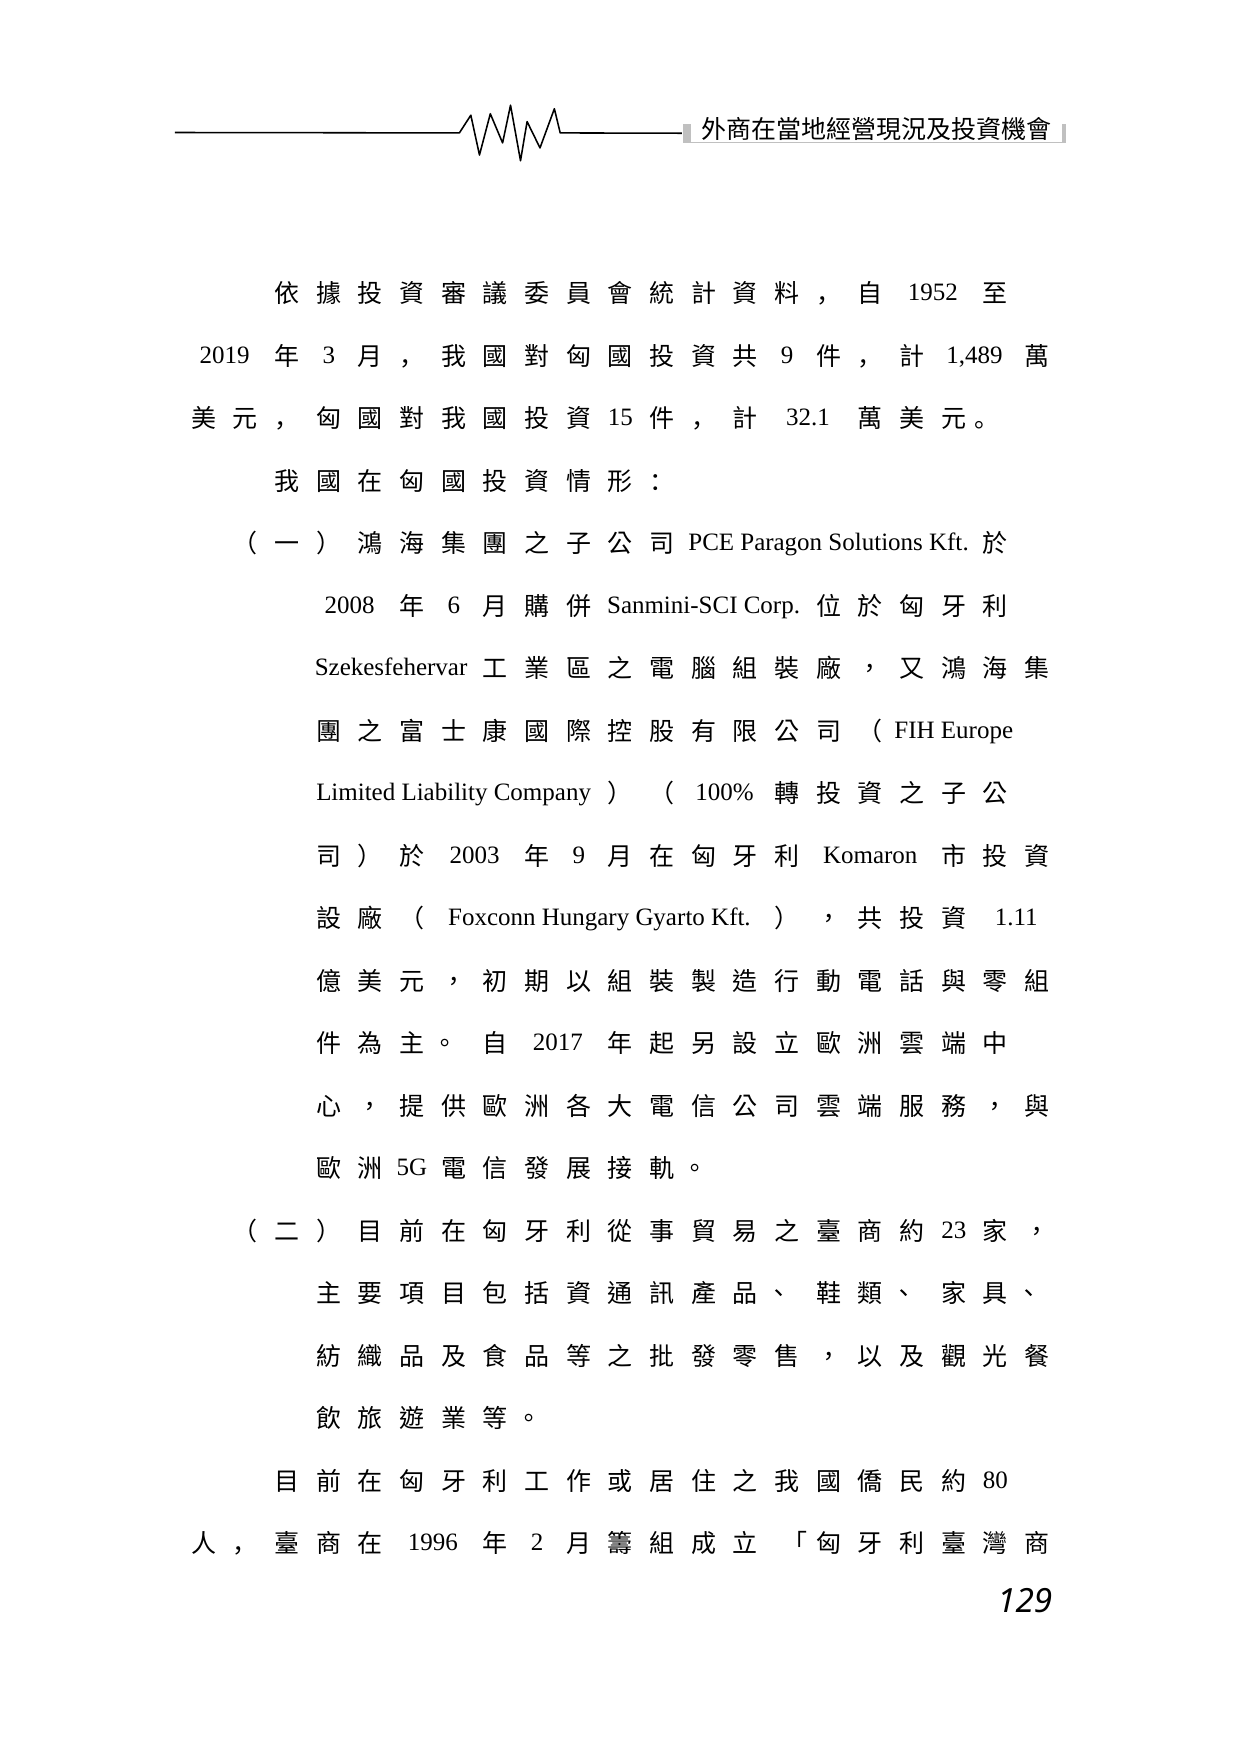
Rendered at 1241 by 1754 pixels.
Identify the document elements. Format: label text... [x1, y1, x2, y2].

text （一）鴻海集團之子公司PCE Paragon Solutions Kft.於2008年6月購併Sanmini-SCI Corp.位於匈牙利Szekesfehervar工業區之電腦組裝廠，又鴻海集團之富士康國際控股有限公司（FIH Europe Limited Liability Company）（100%轉投資之子公司）於2003年9月在匈牙利Komaron市投資設廠（Foxconn Hungary Gyarto Kft.），共投資1.11億美元，初期以組裝製造行動電話與零組件為主。自2017年起另設立歐洲雲端中心，提供歐洲各大電信公司雲端服務，與歐洲5G電信發展接軌。 [207, 500, 1058, 1188]
text （二）目前在匈牙利從事貿易之臺商約23家，主要項目包括資通訊產品、鞋類、家具、紡織品及食品等之批發零售，以及觀光餐飲旅遊業等。 [207, 1188, 1058, 1438]
text 依據投資審議委員會統計資料，自1952至2019年3月，我國對匈國投資共9件，計1,489萬美元，匈國對我國投資15件，計32.1萬美元。 [183, 250, 1058, 438]
text 目前在匈牙利工作或居住之我國僑民約80人，臺商在1996年2月籌組成立「匈牙利臺灣商 [183, 1438, 1058, 1563]
text 我國在匈國投資情形： [183, 438, 1058, 500]
